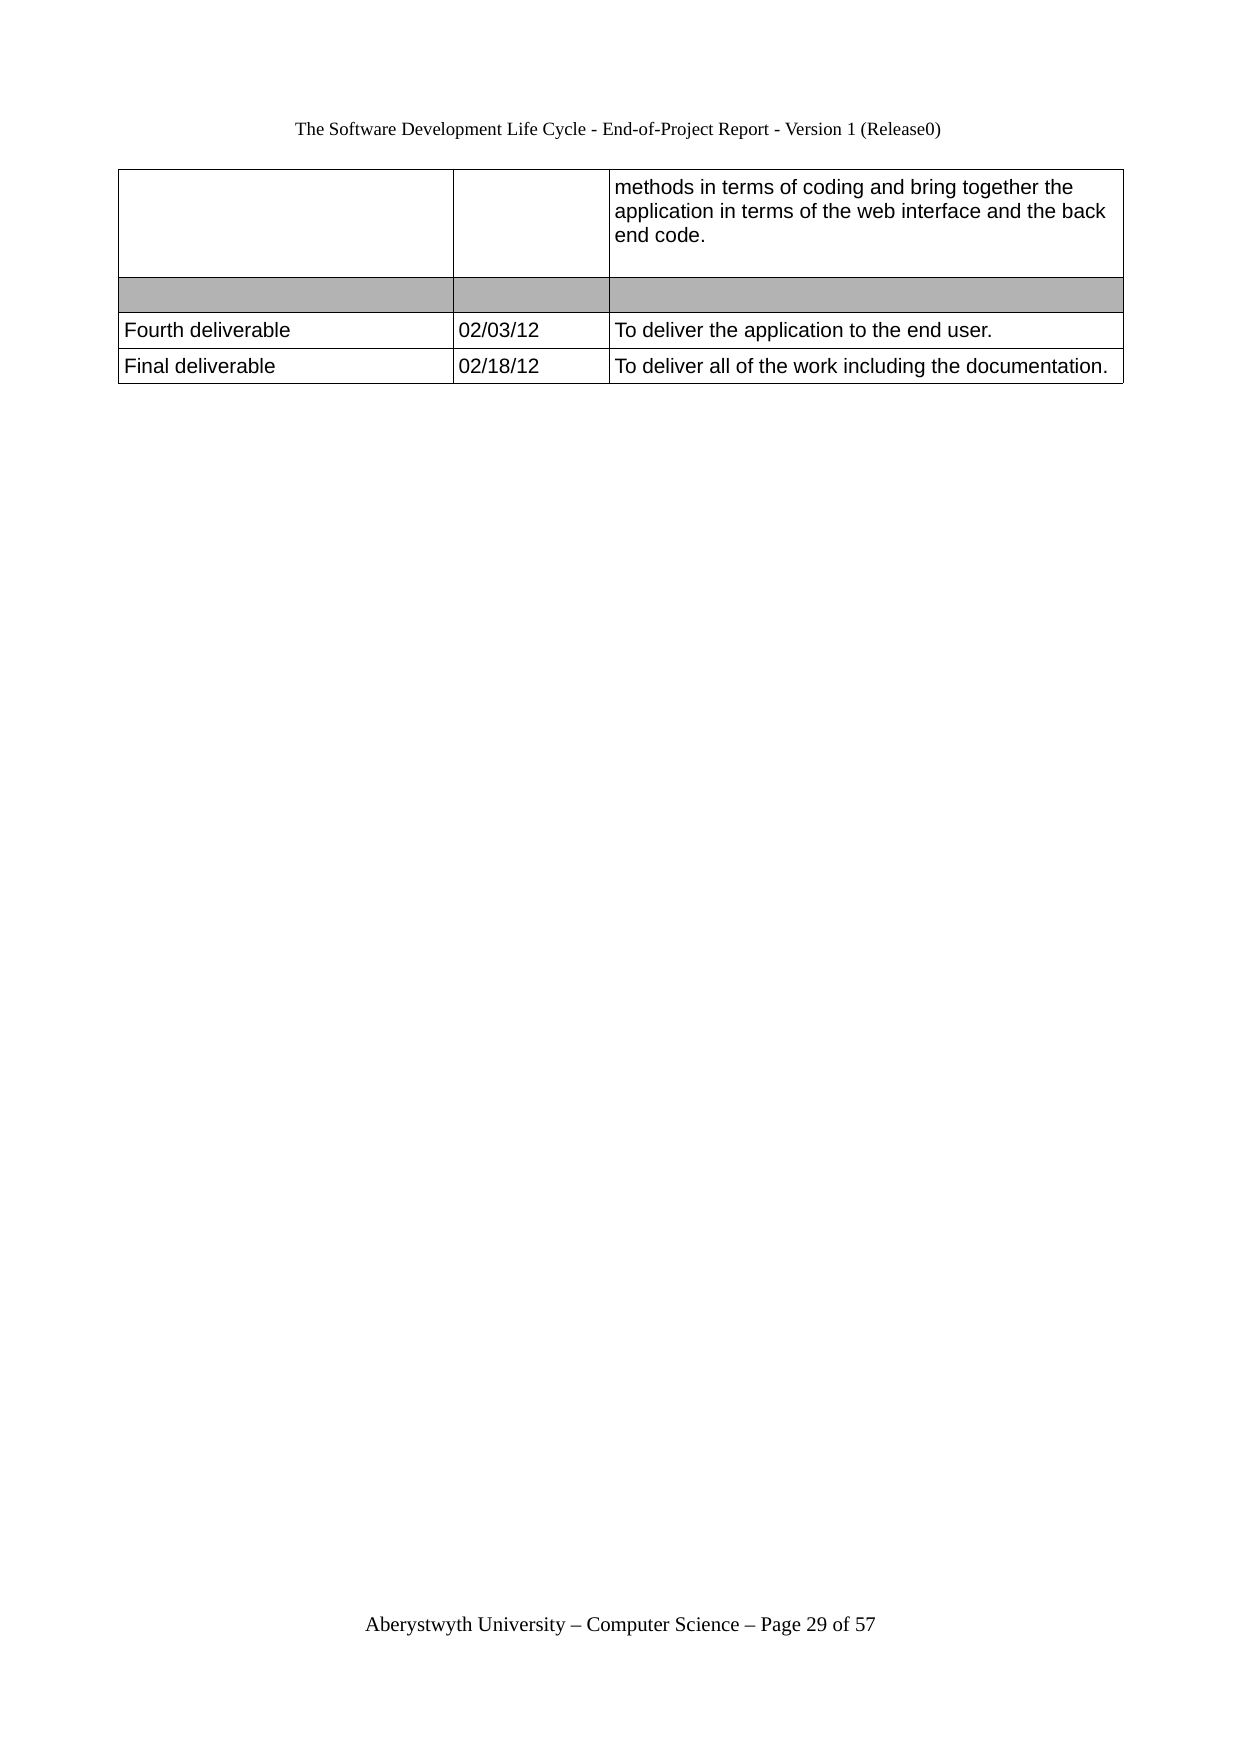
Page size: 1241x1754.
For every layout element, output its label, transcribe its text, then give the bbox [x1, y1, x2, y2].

table_cell 18/02/12 [454, 349, 609, 383]
table_cell Fourth deliverable [119, 313, 453, 348]
table_cell Final deliverable [119, 349, 453, 383]
table_cell [454, 278, 609, 312]
table_cell To deliver the application to the end user. [610, 313, 1123, 348]
table_cell [610, 278, 1123, 312]
table_cell To deliver all of the work including the documentation. [610, 349, 1123, 383]
table_cell [119, 170, 453, 277]
table_cell 03/02/12 [454, 313, 609, 348]
table_cell methods in terms of coding and bring together the application in terms of the web interface and the back end code. [610, 170, 1123, 277]
table_cell [454, 170, 609, 277]
table_cell [119, 278, 453, 312]
